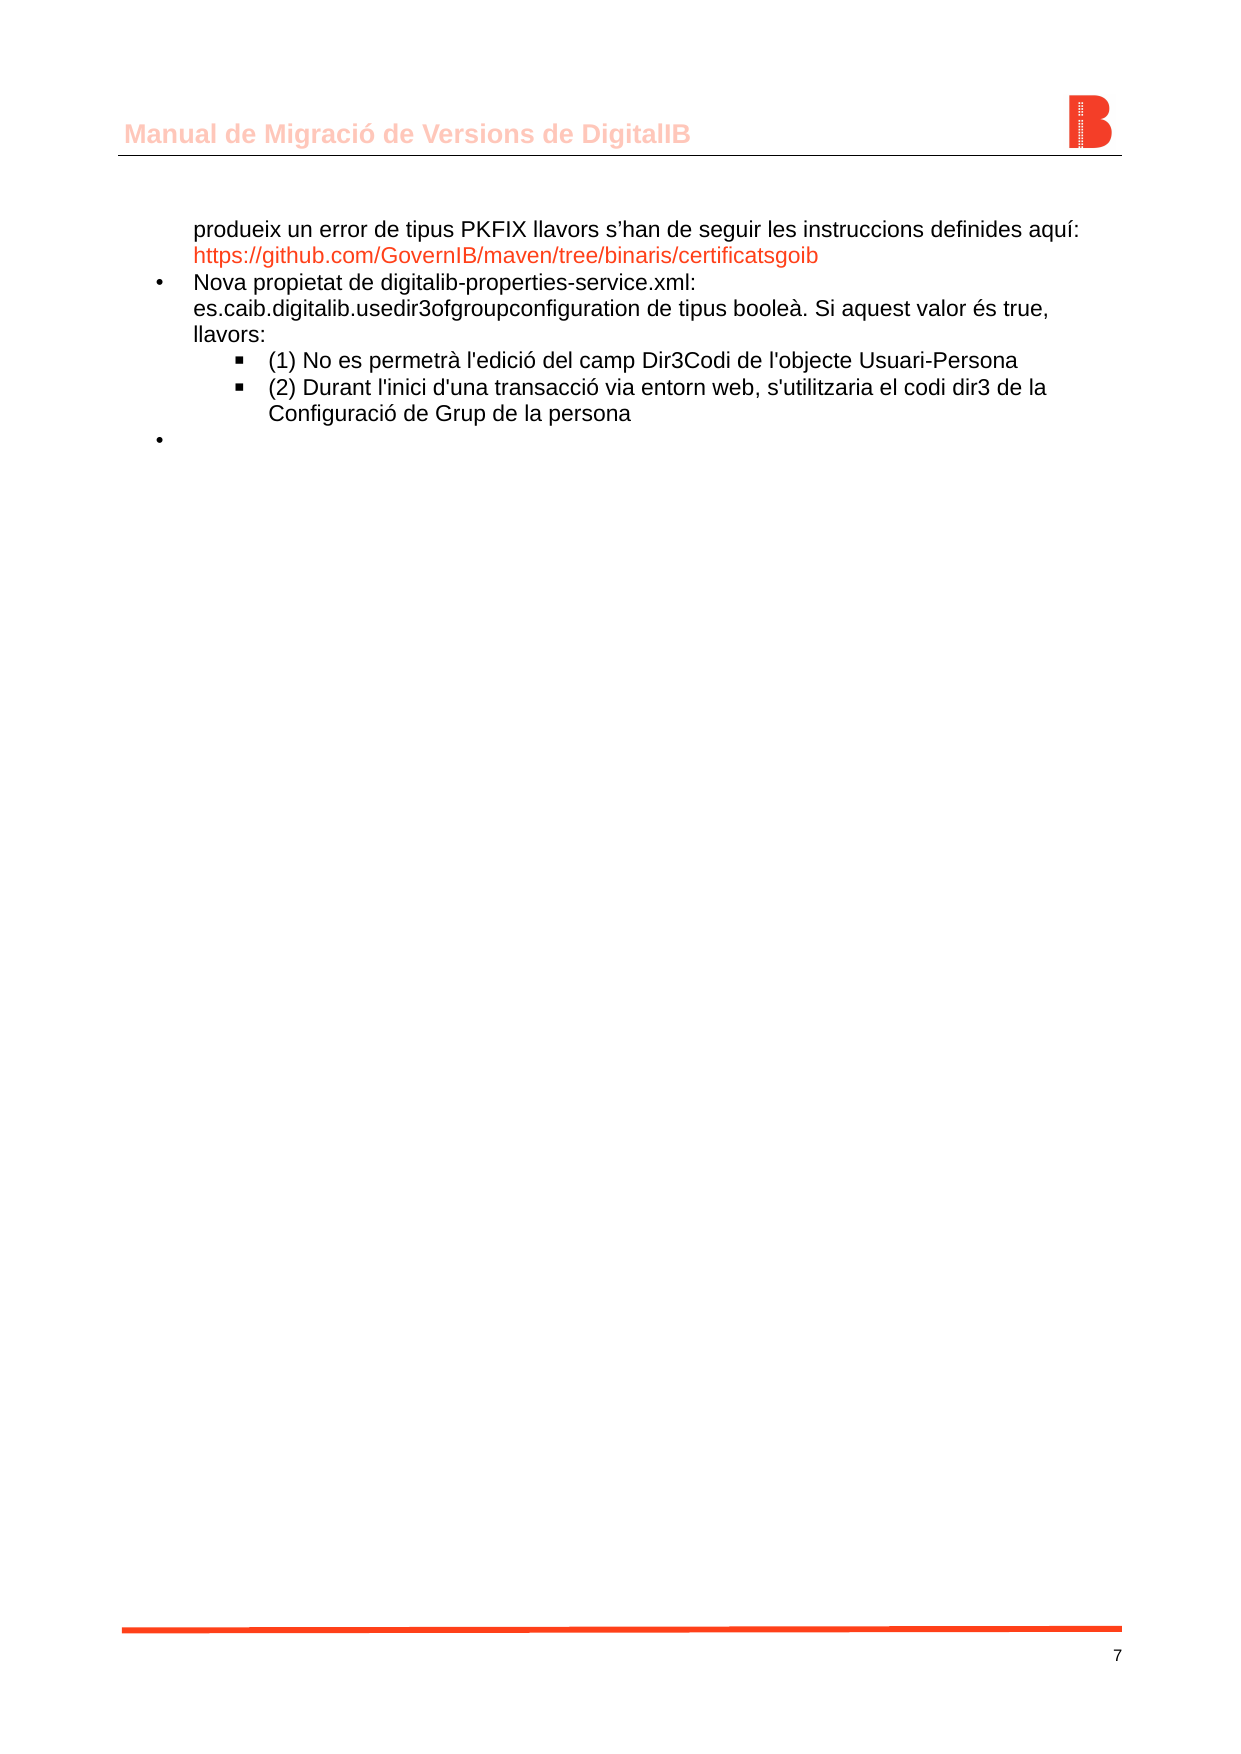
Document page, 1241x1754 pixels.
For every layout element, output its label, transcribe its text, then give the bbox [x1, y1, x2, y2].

list produeix un error de tipus PKFIX llavors s’han de seguir les instruccions definides aquí: https://github.com/GovernIB/maven/tree/binaris/certificatsgoib [156, 216, 1122, 268]
list (2) Durant l'inici d'una transacció via entorn web, s'utilitzaria el codi dir3 de la Configuració de Grup de la persona [231, 374, 1122, 427]
list (1) No es permetrà l'edició del camp Dir3Codi de l'objecte Usuari-Persona [231, 347, 1122, 374]
picture [1063, 94, 1117, 150]
list Nova propietat de digitalib-properties-service.xml: es.caib.digitalib.usedir3ofgroupconfiguration de tipus booleà. Si aquest valor és true, llavors: [156, 268, 1122, 347]
